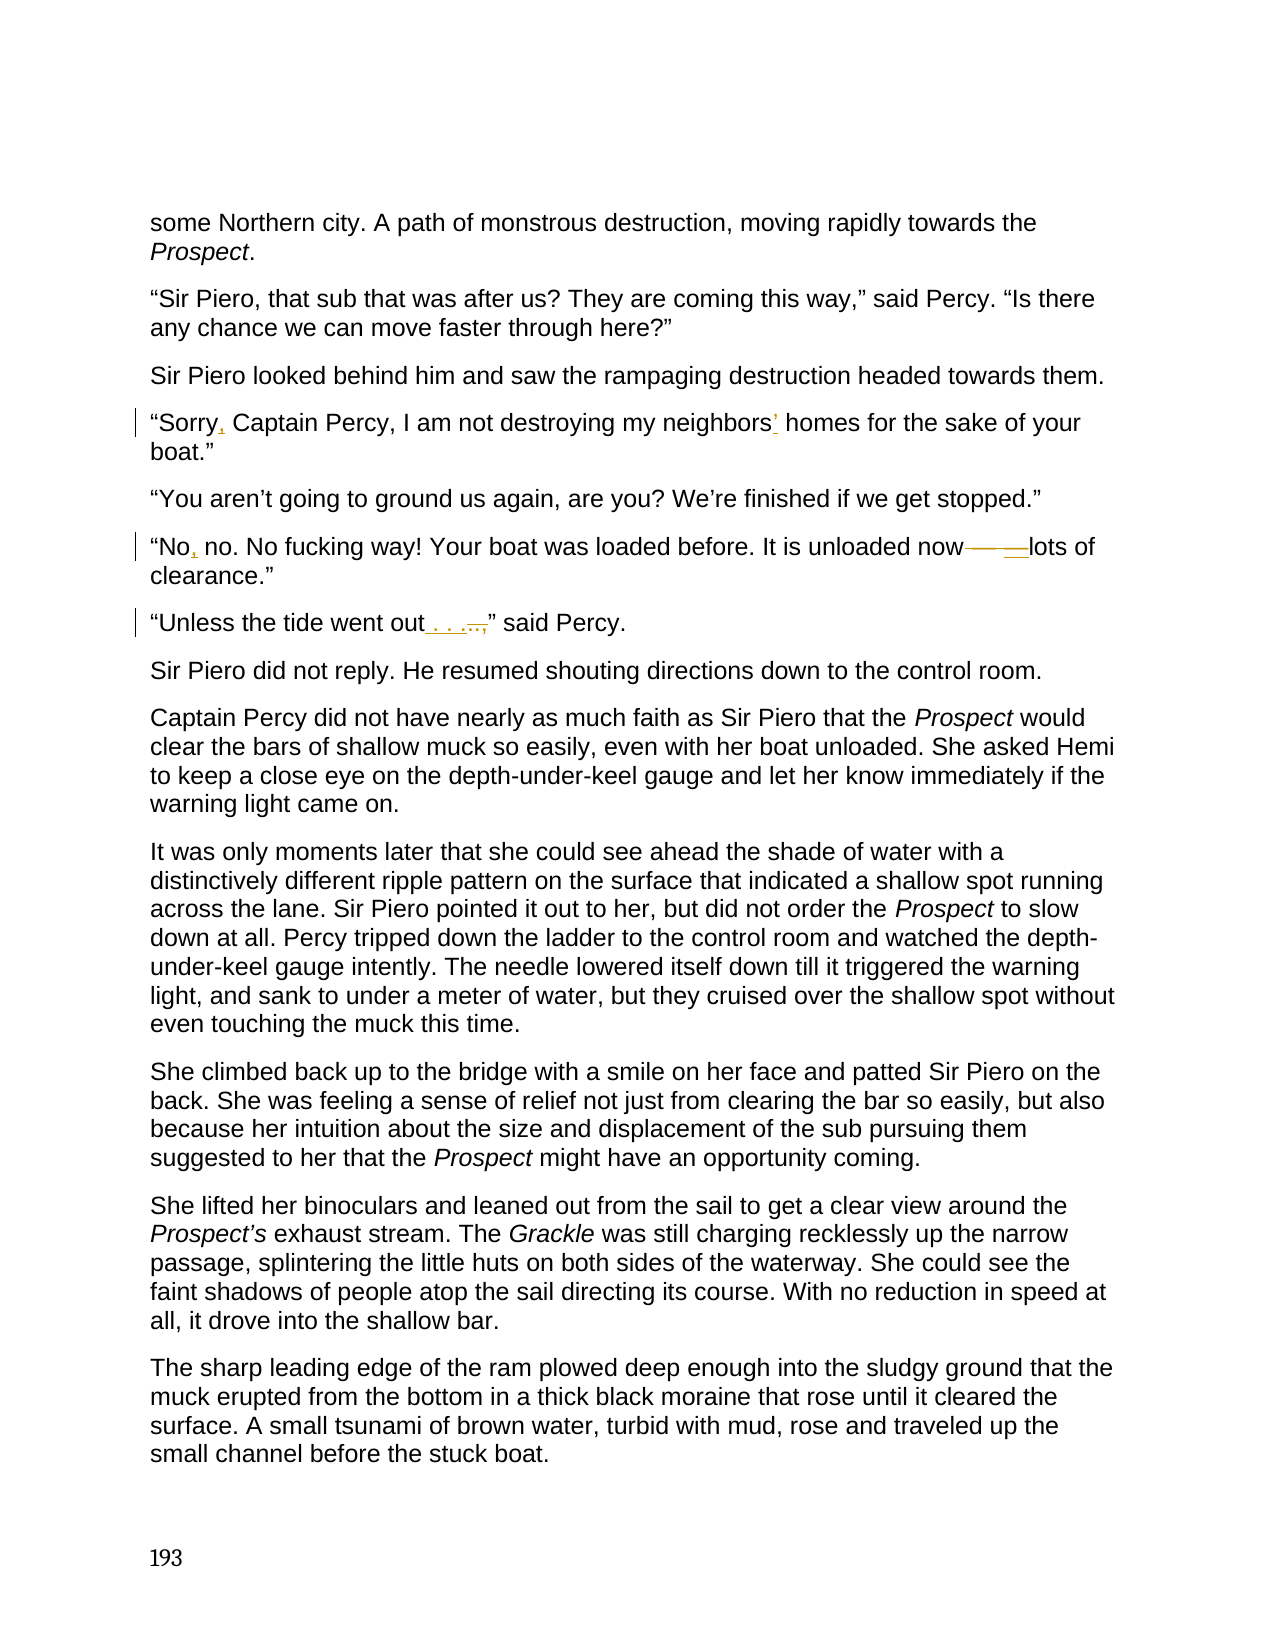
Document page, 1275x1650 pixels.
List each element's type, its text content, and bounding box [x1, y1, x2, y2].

text some Northern city. A path of monstrous destruction, moving rapidly towards the Prospect. [150, 208, 1125, 266]
text The sharp leading edge of the ram plowed deep enough into the sludgy ground that the muck erupted from the bottom in a thick black moraine that rose until it cleared the surface. A small tsunami of brown water, turbid with mud, rose and traveled up the small channel before the stuck boat. [150, 1353, 1125, 1468]
text “You aren’t going to ground us again, are you? We’re finished if we get stopped.” [150, 484, 1125, 513]
text “Unless the tide went out . . .” said Percy. [150, 608, 1125, 637]
text Sir Piero looked behind him and saw the rampaging destruction headed towards them. [150, 361, 1125, 389]
text She climbed back up to the bridge with a smile on her face and patted Sir Piero on the back. She was feeling a sense of relief not just from clearing the bar so easily, but also because her intuition about the size and displacement of the sub pursuing them suggested to her that the Prospect might have an opportunity coming. [150, 1057, 1125, 1172]
text “No, no. No fucking way! Your boat was loaded before. It is unloaded now—lots of clearance.” [150, 532, 1125, 589]
text “Sorry, Captain Percy, I am not destroying my neighbors’ homes for the sake of your boat.” [150, 408, 1125, 466]
text She lifted her binoculars and leaned out from the sail to get a clear view around the Prospect’s exhaust stream. The Grackle was still charging recklessly up the narrow passage, splintering the little huts on both sides of the waterway. She could see the faint shadows of people atop the sail directing its course. With no reduction in speed at all, it drove into the shallow bar. [150, 1191, 1125, 1334]
text Captain Percy did not have nearly as much faith as Sir Piero that the Prospect would clear the bars of shallow muck so easily, even with her boat unloaded. She asked Hemi to keep a close eye on the depth-under-keel gauge and let her know immediately if the warning light came on. [150, 703, 1125, 818]
text “Sir Piero, that sub that was after us? They are coming this way,” said Percy. “Is there any chance we can move faster through here?” [150, 284, 1125, 342]
text It was only moments later that she could see ahead the shade of water with a distinctively different ripple pattern on the surface that indicated a shallow spot running across the lane. Sir Piero pointed it out to her, but did not order the Prospect to slow down at all. Percy tripped down the ladder to the control room and watched the depth-under-keel gauge intently. The needle lowered itself down till it triggered the warning light, and sank to under a meter of water, but they cruised over the shallow spot without even touching the muck this time. [150, 837, 1125, 1038]
text Sir Piero did not reply. He resumed shouting directions down to the control room. [150, 656, 1125, 684]
